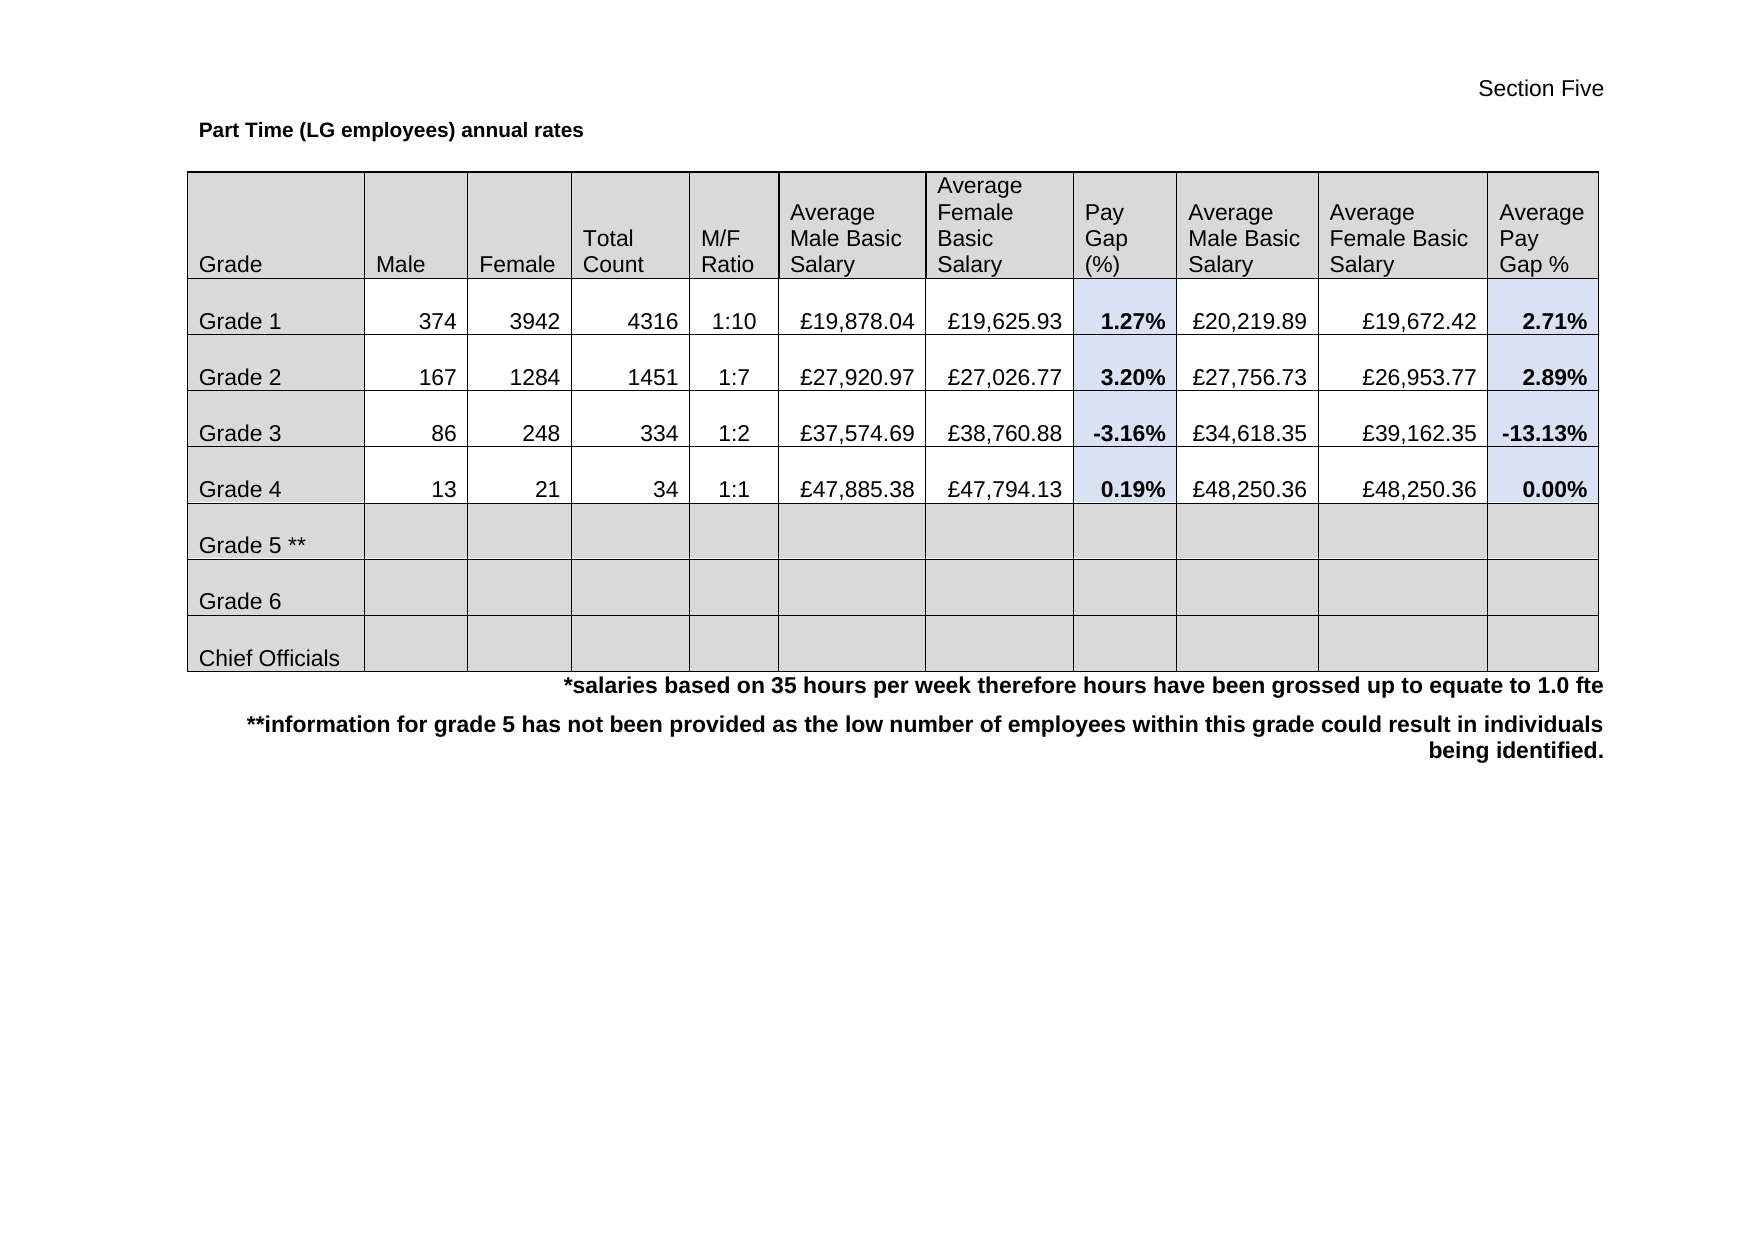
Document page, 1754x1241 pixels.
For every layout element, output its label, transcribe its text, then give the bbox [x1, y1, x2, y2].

table_cell [572, 560, 689, 615]
table_cell Average Male Basic Salary [780, 173, 925, 278]
table_cell [690, 504, 778, 558]
table_cell Total Count [572, 173, 689, 278]
table_header [1488, 118, 1604, 171]
table_cell [365, 560, 467, 615]
table_cell 13 [365, 447, 467, 502]
table_cell [1599, 334, 1604, 390]
table_cell 2.89% [1488, 335, 1598, 390]
table_cell 334 [572, 391, 689, 446]
table_cell 248 [468, 391, 571, 446]
table_cell [468, 504, 571, 558]
table_cell 1:7 [690, 335, 778, 390]
table_cell Chief Officials [188, 616, 364, 671]
table_cell [572, 616, 689, 671]
table_cell £37,574.69 [779, 391, 925, 446]
table_cell 0.19% [1074, 447, 1176, 502]
table_cell 2.71% [1488, 279, 1598, 334]
table_cell £19,672.42 [1319, 279, 1487, 334]
table_cell [365, 616, 467, 671]
table_cell [690, 560, 778, 615]
table_cell 374 [365, 279, 467, 334]
table_cell Average Female Basic Salary [1319, 173, 1487, 278]
table_cell 3.20% [1074, 335, 1176, 390]
table_cell [779, 504, 925, 558]
table_cell Average Female Basic Salary [927, 173, 1073, 278]
table_cell [1177, 560, 1318, 615]
table_cell Pay Gap (%) [1074, 173, 1176, 278]
table_cell [1074, 616, 1176, 671]
table_cell [1074, 560, 1176, 615]
table_cell £19,625.93 [926, 279, 1073, 334]
table_cell 3942 [468, 279, 571, 334]
table_cell Average Male Basic Salary [1177, 173, 1318, 278]
table_cell £27,756.73 [1177, 335, 1318, 390]
table_cell 4316 [572, 279, 689, 334]
table_cell 1451 [572, 335, 689, 390]
table_cell [1319, 560, 1487, 615]
table_cell [926, 616, 1073, 671]
table_cell £39,162.35 [1319, 391, 1487, 446]
table_cell £19,878.04 [779, 279, 925, 334]
table_cell [926, 504, 1073, 558]
table_cell Grade 1 [188, 279, 364, 334]
table_cell £27,026.77 [926, 335, 1073, 390]
table_cell £48,250.36 [1177, 447, 1318, 502]
table_cell [1488, 504, 1598, 558]
table_cell -3.16% [1074, 391, 1176, 446]
table_cell [690, 616, 778, 671]
table_cell [1599, 171, 1604, 278]
table_cell [1599, 390, 1604, 446]
table_cell [1488, 560, 1598, 615]
table_cell 1284 [468, 335, 571, 390]
table_cell 86 [365, 391, 467, 446]
table_cell 0.00% [1488, 447, 1598, 502]
table_cell [365, 504, 467, 558]
table_cell 1.27% [1074, 279, 1176, 334]
table_cell [468, 560, 571, 615]
table_cell [1599, 559, 1604, 615]
table_cell [779, 560, 925, 615]
table_cell -13.13% [1488, 391, 1598, 446]
table_cell Grade 6 [188, 560, 364, 615]
table_cell £48,250.36 [1319, 447, 1487, 502]
table_cell £26,953.77 [1319, 335, 1487, 390]
table_cell £38,760.88 [926, 391, 1073, 446]
table_cell 21 [468, 447, 571, 502]
table_header [1380, 118, 1488, 171]
table_cell £34,618.35 [1177, 391, 1318, 446]
table_cell [1599, 446, 1604, 502]
table_cell [1319, 504, 1487, 558]
table_cell Grade 2 [188, 335, 364, 390]
table_cell Grade 3 [188, 391, 364, 446]
table_cell [1599, 278, 1604, 334]
table_cell 1:2 [690, 391, 778, 446]
table_cell £47,794.13 [926, 447, 1073, 502]
table_cell [1319, 616, 1487, 671]
table_cell Female [468, 173, 571, 278]
table_cell Male [365, 173, 467, 278]
table_cell Average Pay Gap % [1488, 173, 1598, 278]
table_cell Grade [188, 173, 364, 278]
table_cell £27,920.97 [779, 335, 925, 390]
table_header Part Time (LG employees) annual rates [188, 118, 1255, 171]
table_cell [1488, 616, 1598, 671]
table_cell [779, 616, 925, 671]
text *salaries based on 35 hours per week therefore hours have been grossed up to equate to 1.0 fte [187, 672, 1604, 698]
table_cell 167 [365, 335, 467, 390]
table_cell [1177, 616, 1318, 671]
table_cell [1074, 504, 1176, 558]
table_cell [1177, 504, 1318, 558]
table_cell 34 [572, 447, 689, 502]
text **information for grade 5 has not been provided as the low number of employees within this grade could result in individuals being identified. [187, 711, 1604, 763]
table_cell [926, 560, 1073, 615]
table_cell [1599, 503, 1604, 558]
table_cell Grade 5 ** [188, 504, 364, 558]
table_cell [468, 616, 571, 671]
table_cell £20,219.89 [1177, 279, 1318, 334]
table_header [1255, 118, 1379, 171]
table_cell £47,885.38 [779, 447, 925, 502]
table_cell [1599, 615, 1604, 671]
table_cell 1:1 [690, 447, 778, 502]
table_cell Grade 4 [188, 447, 364, 502]
table_cell 1:10 [690, 279, 778, 334]
table_cell [572, 504, 689, 558]
table_cell M/F Ratio [690, 173, 778, 278]
